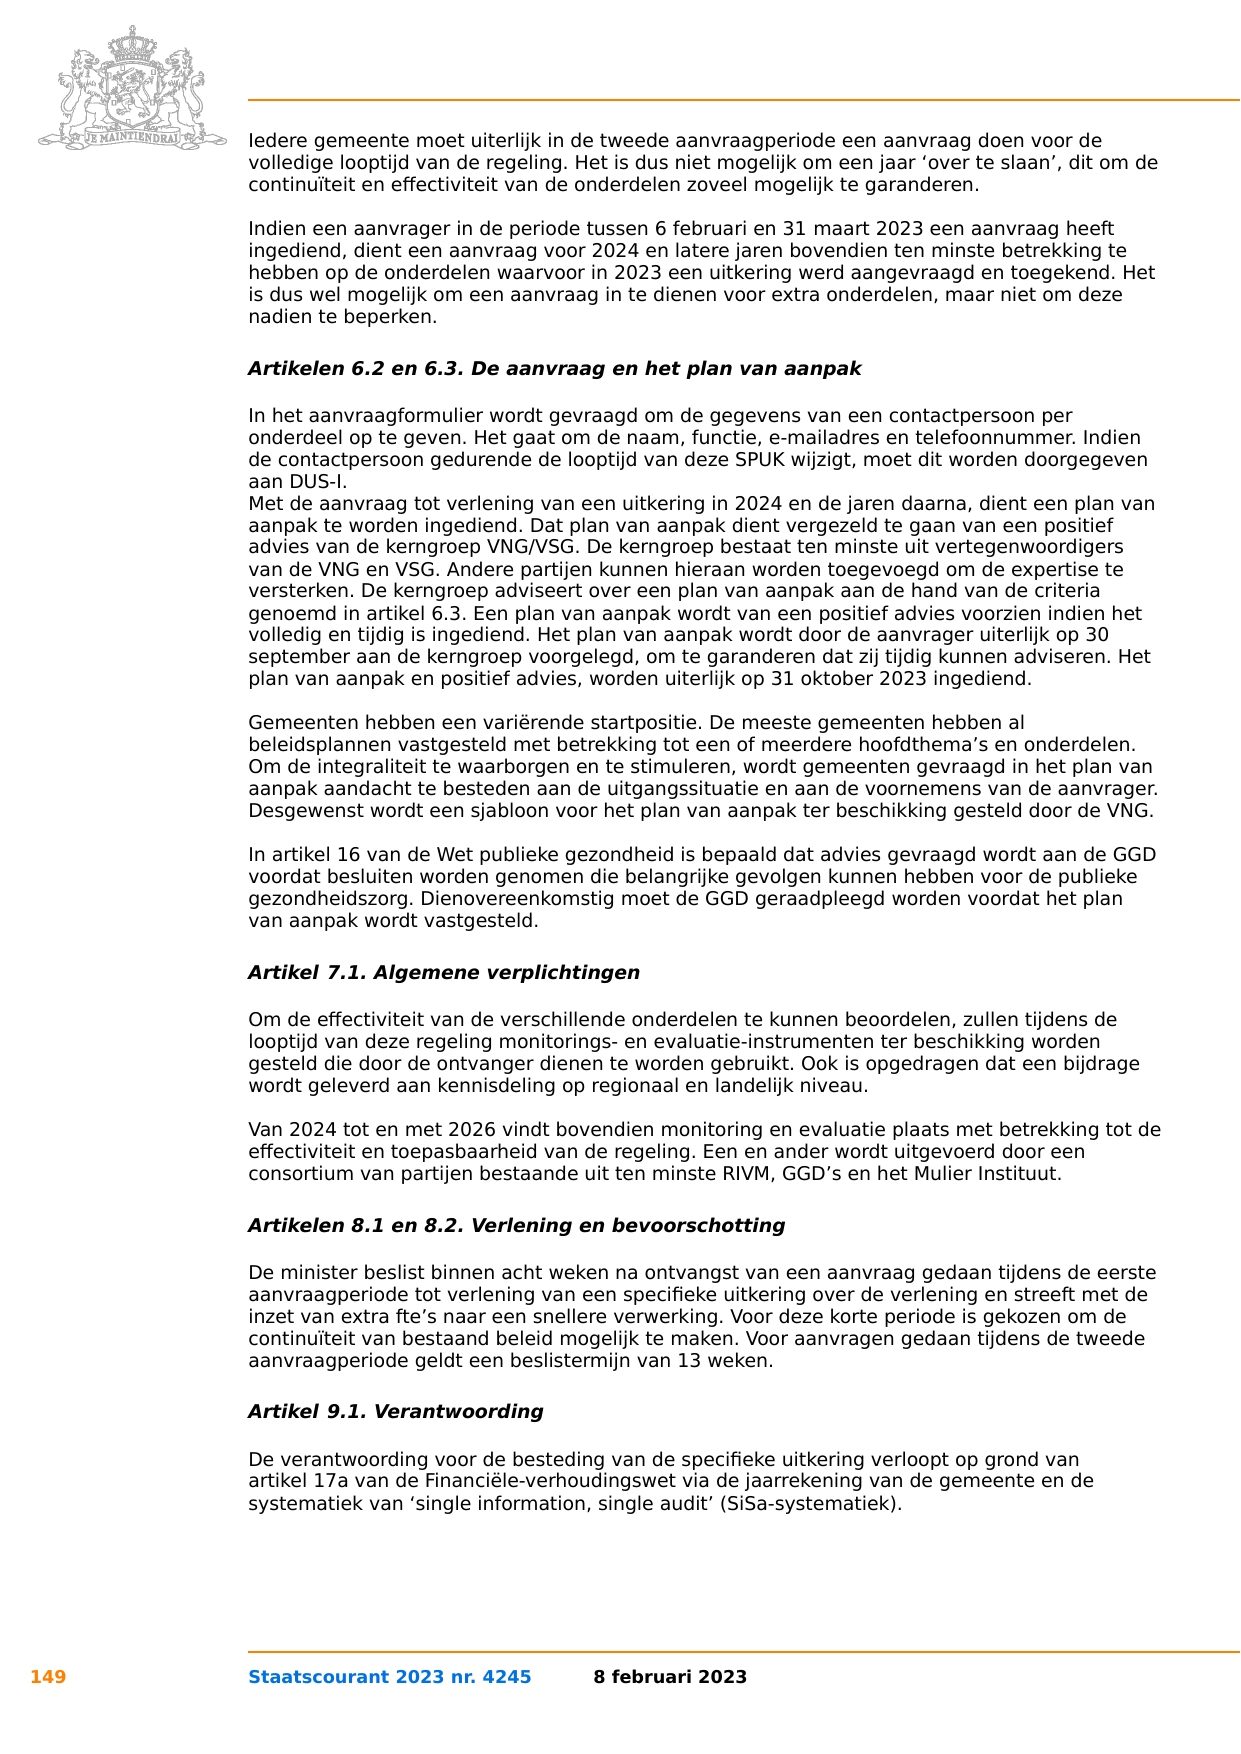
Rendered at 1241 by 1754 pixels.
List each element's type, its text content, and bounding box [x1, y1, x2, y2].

subtitle Artikelen 6.2 en 6.3. De aanvraag en het plan van aanpak [248, 358, 1163, 379]
text Indien een aanvrager in de periode tussen 6 februari en 31 maart 2023 een aanvraag heeft ingediend, dient een aanvraag voor 2024 en latere jaren bovendien ten minste betrekking te hebben op de onderdelen waarvoor in 2023 een uitkering werd aangevraagd en toegekend. Het is dus wel mogelijk om een aanvraag in te dienen voor extra onderdelen, maar niet om deze nadien te beperken. [248, 218, 1163, 328]
text Met de aanvraag tot verlening van een uitkering in 2024 en de jaren daarna, dient een plan van aanpak te worden ingediend. Dat plan van aanpak dient vergezeld te gaan van een positief advies van de kerngroep VNG/VSG. De kerngroep bestaat ten minste uit vertegenwoordigers van de VNG en VSG. Andere partijen kunnen hieraan worden toegevoegd om de expertise te versterken. De kerngroep adviseert over een plan van aanpak aan de hand van de criteria genoemd in artikel 6.3. Een plan van aanpak wordt van een positief advies voorzien indien het volledig en tijdig is ingediend. Het plan van aanpak wordt door de aanvrager uiterlijk op 30 september aan de kerngroep voorgelegd, om te garanderen dat zij tijdig kunnen adviseren. Het plan van aanpak en positief advies, worden uiterlijk op 31 oktober 2023 ingediend. [248, 492, 1163, 690]
text In artikel 16 van de Wet publieke gezondheid is bepaald dat advies gevraagd wordt aan de GGD voordat besluiten worden genomen die belangrijke gevolgen kunnen hebben voor de publieke gezondheidszorg. Dienovereenkomstig moet de GGD geraadpleegd worden voordat het plan van aanpak wordt vastgesteld. [248, 844, 1163, 932]
text In het aanvraagformulier wordt gevraagd om de gegevens van een contactpersoon per onderdeel op te geven. Het gaat om de naam, functie, e-mailadres en telefoonnummer. Indien de contactpersoon gedurende de looptijd van deze SPUK wijzigt, moet dit worden doorgegeven aan DUS-I. [248, 404, 1163, 492]
subtitle Artikelen 8.1 en 8.2. Verlening en bevoorschotting [248, 1214, 1163, 1237]
text Iedere gemeente moet uiterlijk in de tweede aanvraagperiode een aanvraag doen voor de volledige looptijd van de regeling. Het is dus niet mogelijk om een jaar ‘over te slaan’, dit om de continuïteit en effectiviteit van de onderdelen zoveel mogelijk te garanderen. [248, 130, 1163, 196]
text Om de effectiviteit van de verschillende onderdelen te kunnen beoordelen, zullen tijdens de looptijd van deze regeling monitorings- en evaluatie-instrumenten ter beschikking worden gesteld die door de ontvanger dienen te worden gebruikt. Ook is opgedragen dat een bijdrage wordt geleverd aan kennisdeling op regionaal en landelijk niveau. [248, 1009, 1163, 1097]
picture [38, 25, 227, 150]
text Gemeenten hebben een variërende startpositie. De meeste gemeenten hebben al beleidsplannen vastgesteld met betrekking tot een of meerdere hoofdthema’s en onderdelen. Om de integraliteit te waarborgen en te stimuleren, wordt gemeenten gevraagd in het plan van aanpak aandacht te besteden aan de uitgangssituatie en aan de voornemens van de aanvrager. Desgewenst wordt een sjabloon voor het plan van aanpak ter beschikking gesteld door de VNG. [248, 712, 1163, 822]
text De verantwoording voor de besteding van de specifieke uitkering verloopt op grond van artikel 17a van de Financiële-verhoudingswet via de jaarrekening van de gemeente en de systematiek van ‘single information, single audit’ (SiSa-systematiek). [248, 1448, 1163, 1514]
subtitle Artikel 7.1. Algemene verplichtingen [248, 962, 1163, 984]
subtitle Artikel 9.1. Verantwoording [248, 1401, 1163, 1423]
text Van 2024 tot en met 2026 vindt bovendien monitoring en evaluatie plaats met betrekking tot de effectiviteit en toepasbaarheid van de regeling. Een en ander wordt uitgevoerd door een consortium van partijen bestaande uit ten minste RIVM, GGD’s en het Mulier Instituut. [248, 1119, 1163, 1184]
text De minister beslist binnen acht weken na ontvangst van een aanvraag gedaan tijdens de eerste aanvraagperiode tot verlening van een specifieke uitkering over de verlening en streeft met de inzet van extra fte’s naar een snellere verwerking. Voor deze korte periode is gekozen om de continuïteit van bestaand beleid mogelijk te maken. Voor aanvragen gedaan tijdens de tweede aanvraagperiode geldt een beslistermijn van 13 weken. [248, 1262, 1163, 1371]
